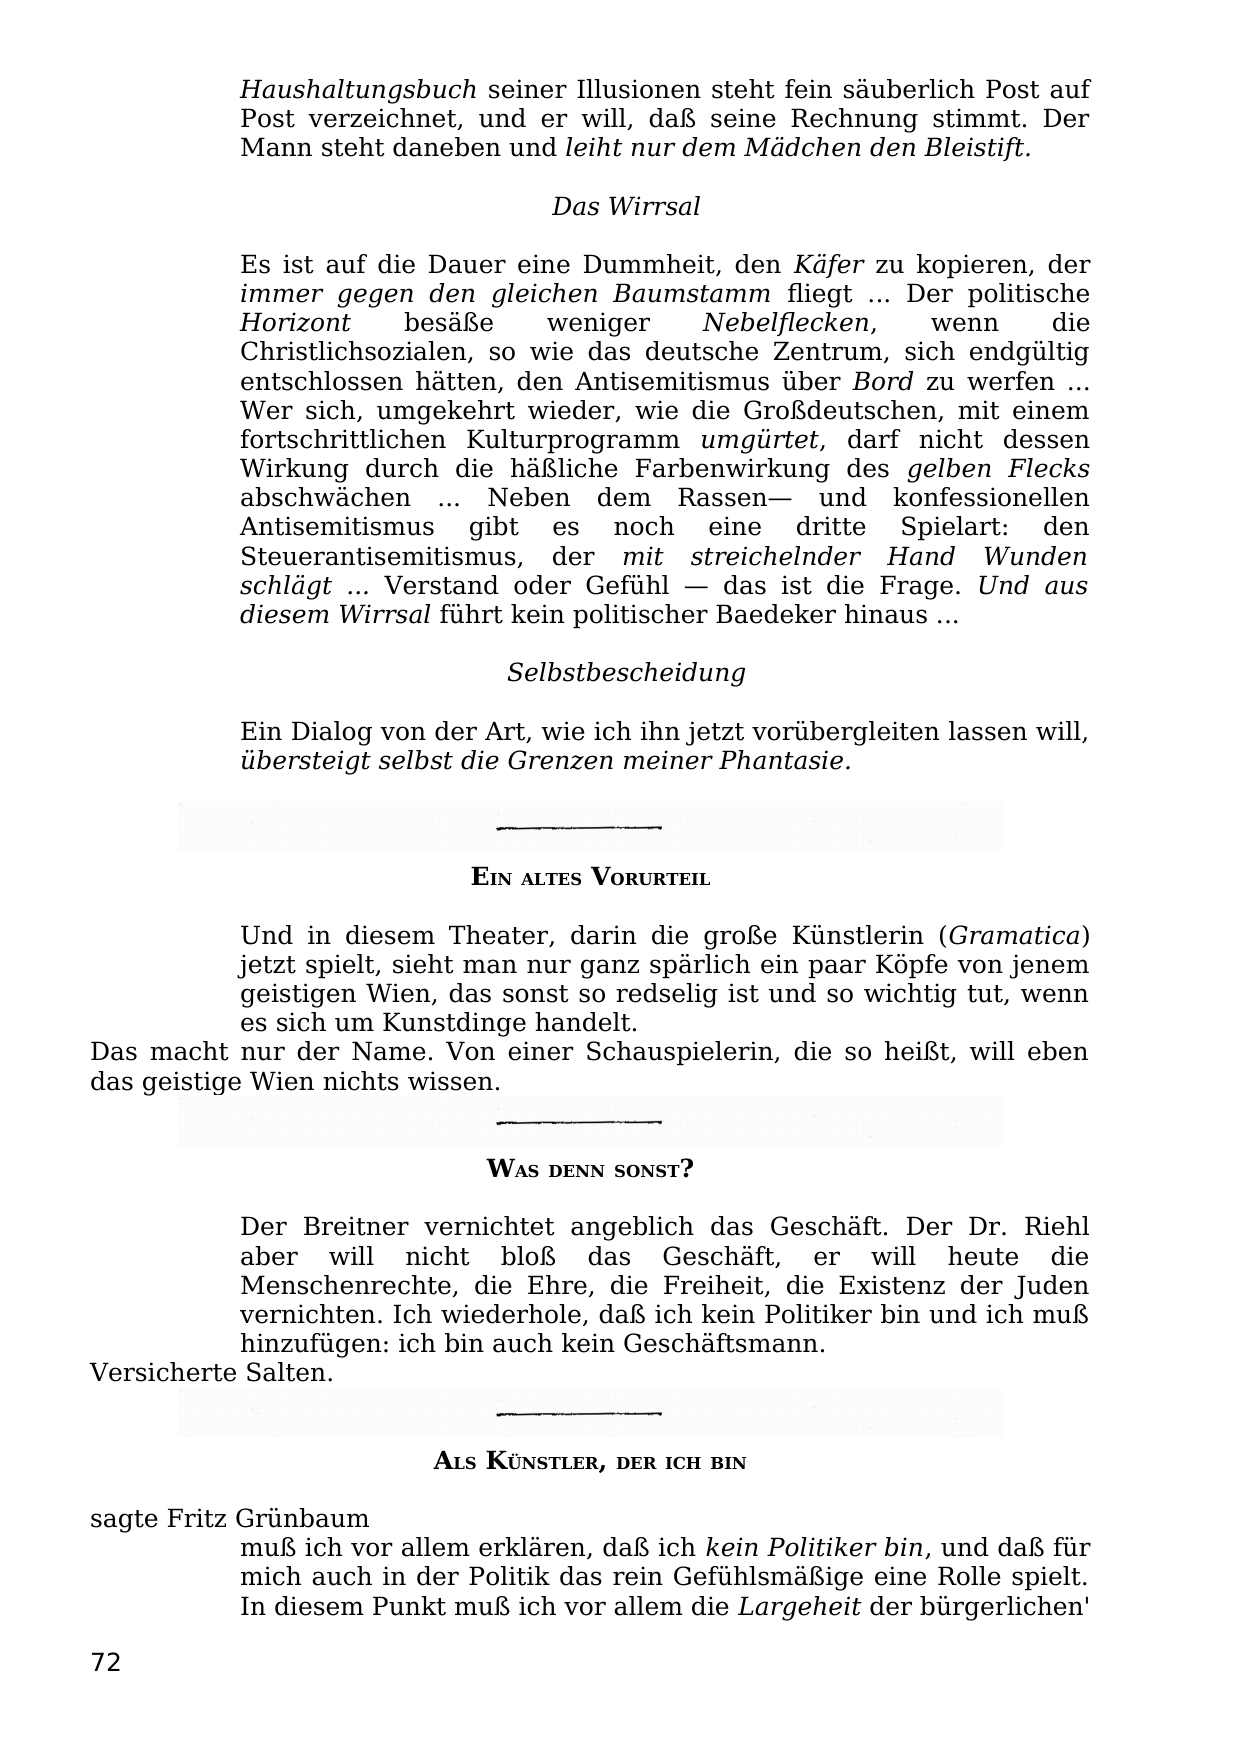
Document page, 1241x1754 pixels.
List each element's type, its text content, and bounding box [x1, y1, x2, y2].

text Ein altes Vorurteil [90, 801, 1091, 892]
text muß ich vor allem erklären, daß ich kein Politiker bin, und daß für mich auch in der Politik das rein Gefühlsmäßige eine Rolle spielt. In diesem Punkt muß ich vor allem die Largeheit der bürgerlichen' [240, 1533, 1091, 1621]
text Was denn sonst? [90, 1096, 1091, 1183]
picture [177, 1095, 1003, 1147]
text Das Wirrsal [90, 192, 1091, 221]
text sagte Fritz Grünbaum [90, 1504, 1091, 1533]
text Selbstbescheidung [90, 658, 1091, 687]
text Versicherte Salten. [90, 1358, 1091, 1387]
text Und in diesem Theater, darin die große Künstlerin (Gramatica) jetzt spielt, sieht man nur ganz spärlich ein paar Köpfe von jenem geistigen Wien, das sonst so redselig ist und so wichtig tut, wenn es sich um Kunstdinge handelt. [240, 921, 1091, 1037]
picture [177, 801, 1003, 852]
text Es ist auf die Dauer eine Dummheit, den Käfer zu kopieren, der immer gegen den gleichen Baumstamm fliegt ... Der politische Horizont besäße weniger Nebelflecken, wenn die Christlichsozialen, so wie das deutsche Zentrum, sich endgültig entschlossen hätten, den Antisemitismus über Bord zu werfen ... Wer sich, umgekehrt wieder, wie die Großdeutschen, mit einem fortschrittlichen Kulturprogramm umgürtet, darf nicht dessen Wirkung durch die häßliche Farbenwirkung des gelben Flecks abschwächen ... Neben dem Rassen— und konfessionellen Antisemitismus gibt es noch eine dritte Spielart: den Steuerantisemitismus, der mit streichelnder Hand Wunden schlägt ... Verstand oder Gefühl — das ist die Frage. Und aus diesem Wirrsal führt kein politischer Baedeker hinaus ... [240, 250, 1091, 629]
picture [177, 1387, 1003, 1438]
text Als Künstler, der ich bin [90, 1387, 1091, 1475]
text Das macht nur der Name. Von einer Schauspielerin, die so heißt, will eben das geistige Wien nichts wissen. [90, 1037, 1091, 1096]
text Ein Dialog von der Art, wie ich ihn jetzt vorübergleiten lassen will, übersteigt selbst die Grenzen meiner Phantasie. [240, 717, 1091, 775]
text Der Breitner vernichtet angeblich das Geschäft. Der Dr. Riehl aber will nicht bloß das Geschäft, er will heute die Menschenrechte, die Ehre, die Freiheit, die Existenz der Juden vernichten. Ich wiederhole, daß ich kein Politiker bin und ich muß hinzufügen: ich bin auch kein Geschäftsmann. [240, 1212, 1091, 1358]
text Haushaltungsbuch seiner Illusionen steht fein säuberlich Post auf Post verzeichnet, und er will, daß seine Rechnung stimmt. Der Mann steht daneben und leiht nur dem Mädchen den Bleistift. [240, 75, 1091, 162]
